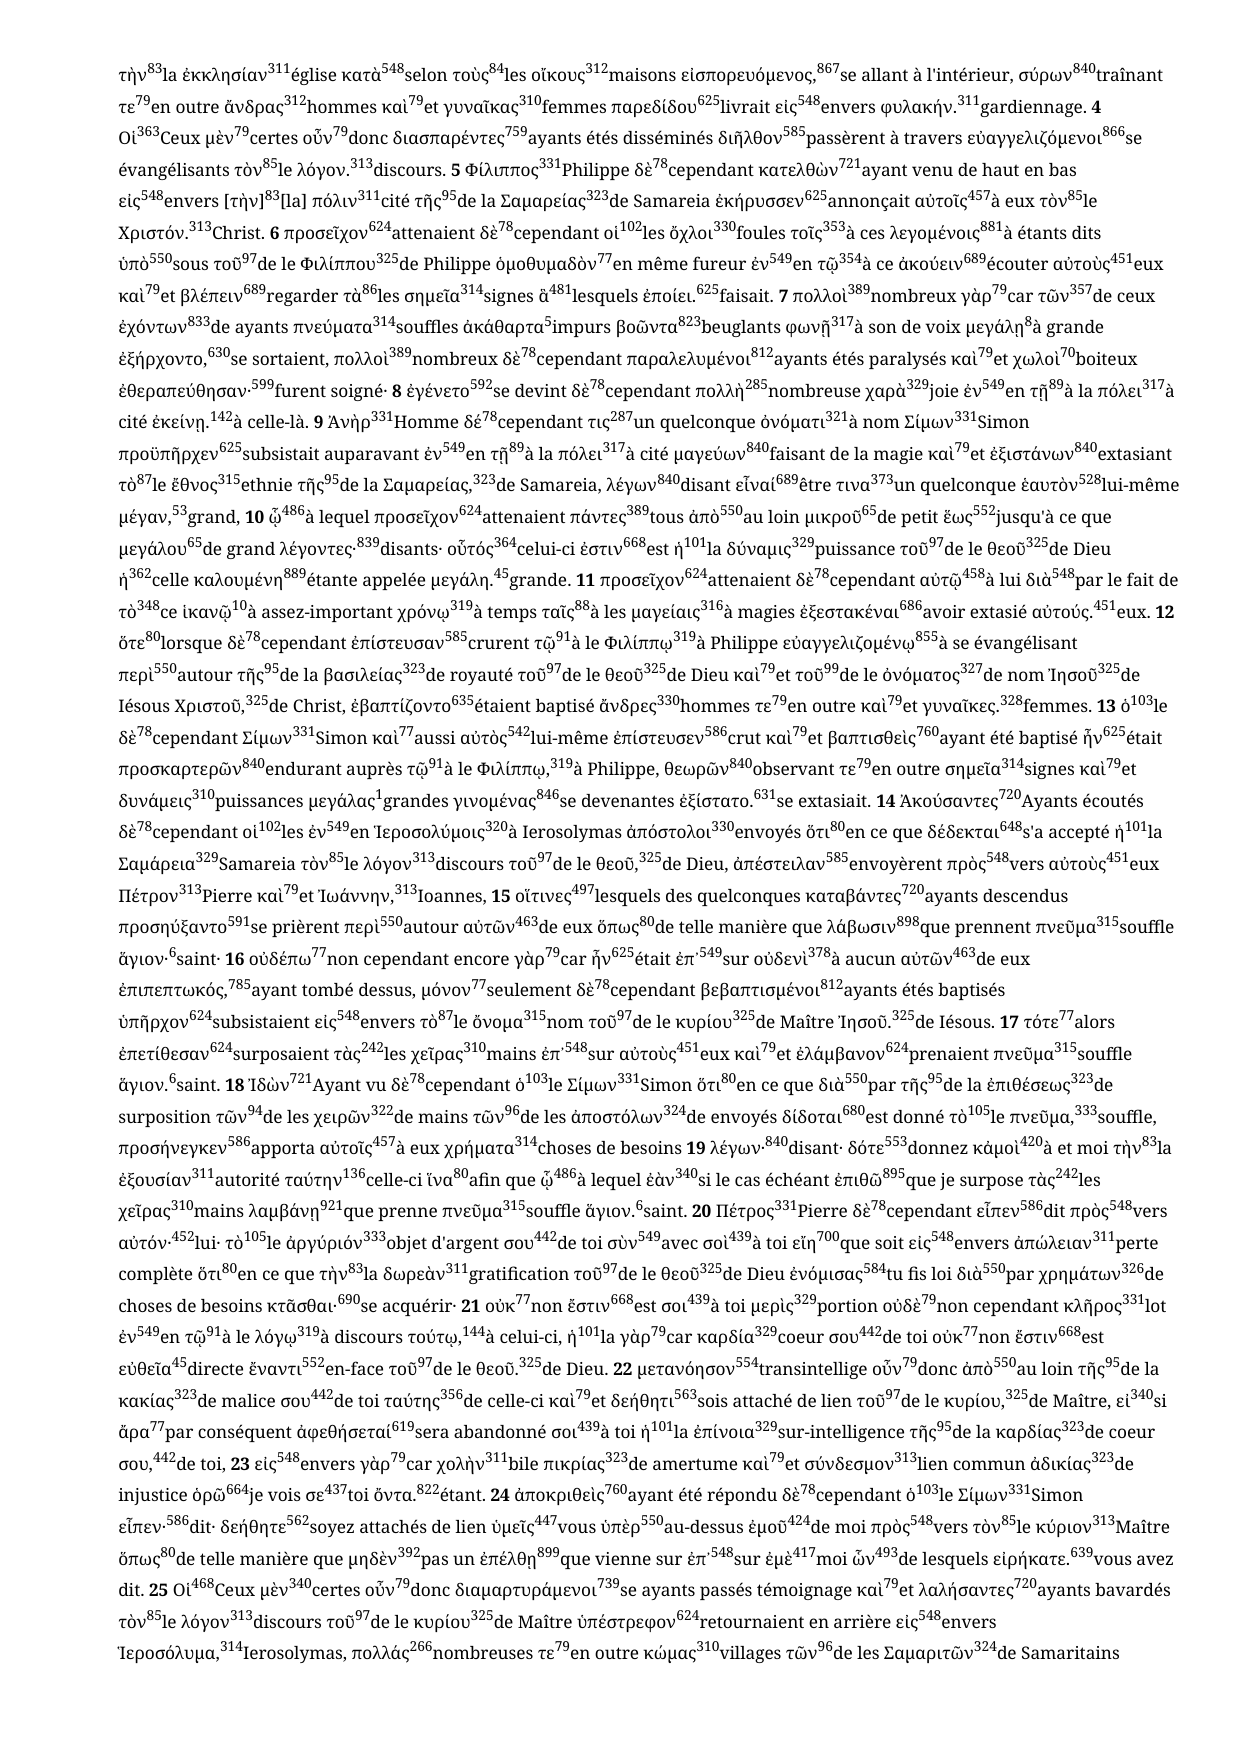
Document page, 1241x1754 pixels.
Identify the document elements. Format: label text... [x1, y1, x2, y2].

text 1 Σαῦλος331Saul δὲ78cependant ἦν625était συνευδοκῶν840estimant en bien avec τῇ89à la ἀναιρέσει317à saisie de bas en haut αὐτοῦ.464de lui. Ἐγένετο592Se devint δὲ78cependant ἐν549en ἐκείνῃ142à celle-là τῇ89à la ἡμέρᾳ317à journée διωγμὸς331poursuite μέγας22grand ἐπὶ548sur τὴν83la ἐκκλησίαν311église τὴν478celle ἐν549en Ἱεροσολύμοις,320à Ierosolymas, πάντες389tous δὲ78cependant διεσπάρησαν599furent disséminé κατὰ548selon τὰς82les χώρας310régions τῆς95de la Ἰουδαίας323de Ioudaia καὶ79et Σαμαρείας323de Samareia πλὴν552toutefois τῶν96de les ἀποστόλων.324de envoyés. 2 συνεκόμισαν585portèrent soin ensemble δὲ78cependant τὸν85le Στέφανον313Stephanos ἄνδρες330hommes εὐλαβεῖς21précautionneux καὶ79et ἐποίησαν585firent κοπετὸν313bruit de lamentation μέγαν4grand ἐπ᾽549sur αὐτῷ.458à lui. 3 Σαῦλος331Saul δὲ78cependant ἐλυμαίνετο631se infestait τὴν83la ἐκκλησίαν311église κατὰ548selon τοὺς84les οἴκους312maisons εἰσπορευόμενος,867se allant à l'intérieur, σύρων840traînant τε79en outre ἄνδρας312hommes καὶ79et γυναῖκας310femmes παρεδίδου625livrait εἰς548envers φυλακήν.311gardiennage. 4 Οἱ363Ceux μὲν79certes οὖν79donc διασπαρέντες759ayants étés disséminés διῆλθον585passèrent à travers εὐαγγελιζόμενοι866se évangélisants τὸν85le λόγον.313discours. 5 Φίλιππος331Philippe δὲ78cependant κατελθὼν721ayant venu de haut en bas εἰς548envers [τὴν]83[la] πόλιν311cité τῆς95de la Σαμαρείας323de Samareia ἐκήρυσσεν625annonçait αὐτοῖς457à eux τὸν85le Χριστόν.313Christ. 6 προσεῖχον624attenaient δὲ78cependant οἱ102les ὄχλοι330foules τοῖς353à ces λεγομένοις881à étants dits ὑπὸ550sous τοῦ97de le Φιλίππου325de Philippe ὁμοθυμαδὸν77en même fureur ἐν549en τῷ354à ce ἀκούειν689écouter αὐτοὺς451eux καὶ79et βλέπειν689regarder τὰ86les σημεῖα314signes ἃ481lesquels ἐποίει.625faisait. 7 πολλοὶ389nombreux γὰρ79car τῶν357de ceux ἐχόντων833de ayants πνεύματα314souffles ἀκάθαρτα5impurs βοῶντα823beuglants φωνῇ317à son de voix μεγάλῃ8à grande ἐξήρχοντο,630se sortaient, πολλοὶ389nombreux δὲ78cependant παραλελυμένοι812ayants étés paralysés καὶ79et χωλοὶ70boiteux ἐθεραπεύθησαν·599furent soigné· 8 ἐγένετο592se devint δὲ78cependant πολλὴ285nombreuse χαρὰ329joie ἐν549en τῇ89à la πόλει317à cité ἐκείνῃ.142à celle-là. 9 Ἀνὴρ331Homme δέ78cependant τις287un quelconque ὀνόματι321à nom Σίμων331Simon προϋπῆρχεν625subsistait auparavant ἐν549en τῇ89à la πόλει317à cité μαγεύων840faisant de la magie καὶ79et ἐξιστάνων840extasiant τὸ87le ἔθνος315ethnie τῆς95de la Σαμαρείας,323de Samareia, λέγων840disant εἶναί689être τινα373un quelconque ἑαυτὸν528lui-même μέγαν,53grand, 10 ᾧ486à lequel προσεῖχον624attenaient πάντες389tous ἀπὸ550au loin μικροῦ65de petit ἕως552jusqu'à ce que μεγάλου65de grand λέγοντες·839disants· οὗτός364celui-ci ἐστιν668est ἡ101la δύναμις329puissance τοῦ97de le θεοῦ325de Dieu ἡ362celle καλουμένη889étante appelée μεγάλη.45grande. 11 προσεῖχον624attenaient δὲ78cependant αὐτῷ458à lui διὰ548par le fait de τὸ348ce ἱκανῷ10à assez-important χρόνῳ319à temps ταῖς88à les μαγείαις316à magies ἐξεστακέναι686avoir extasié αὐτούς.451eux. 12 ὅτε80lorsque δὲ78cependant ἐπίστευσαν585crurent τῷ91à le Φιλίππῳ319à Philippe εὐαγγελιζομένῳ855à se évangélisant περὶ550autour τῆς95de la βασιλείας323de royauté τοῦ97de le θεοῦ325de Dieu καὶ79et τοῦ99de le ὀνόματος327de nom Ἰησοῦ325de Iésous Χριστοῦ,325de Christ, ἐβαπτίζοντο635étaient baptisé ἄνδρες330hommes τε79en outre καὶ79et γυναῖκες.328femmes. 13 ὁ103le δὲ78cependant Σίμων331Simon καὶ77aussi αὐτὸς542lui-même ἐπίστευσεν586crut καὶ79et βαπτισθεὶς760ayant été baptisé ἦν625était προσκαρτερῶν840endurant auprès τῷ91à le Φιλίππῳ,319à Philippe, θεωρῶν840observant τε79en outre σημεῖα314signes καὶ79et δυνάμεις310puissances μεγάλας1grandes γινομένας846se devenantes ἐξίστατο.631se extasiait. 14 Ἀκούσαντες720Ayants écoutés δὲ78cependant οἱ102les ἐν549en Ἱεροσολύμοις320à Ierosolymas ἀπόστολοι330envoyés ὅτι80en ce que δέδεκται648s'a accepté ἡ101la Σαμάρεια329Samareia τὸν85le λόγον313discours τοῦ97de le θεοῦ,325de Dieu, ἀπέστειλαν585envoyèrent πρὸς548vers αὐτοὺς451eux Πέτρον313Pierre καὶ79et Ἰωάννην,313Ioannes, 15 οἵτινες497lesquels des quelconques καταβάντες720ayants descendus προσηύξαντο591se prièrent περὶ550autour αὐτῶν463de eux ὅπως80de telle manière que λάβωσιν898que prennent πνεῦμα315souffle ἅγιον·6saint· 16 οὐδέπω77non cependant encore γὰρ79car ἦν625était ἐπ᾽549sur οὐδενὶ378à aucun αὐτῶν463de eux ἐπιπεπτωκός,785ayant tombé dessus, μόνον77seulement δὲ78cependant βεβαπτισμένοι812ayants étés baptisés ὑπῆρχον624subsistaient εἰς548envers τὸ87le ὄνομα315nom τοῦ97de le κυρίου325de Maître Ἰησοῦ.325de Iésous. 17 τότε77alors ἐπετίθεσαν624surposaient τὰς242les χεῖρας310mains ἐπ᾽548sur αὐτοὺς451eux καὶ79et ἐλάμβανον624prenaient πνεῦμα315souffle ἅγιον.6saint. 18 Ἰδὼν721Ayant vu δὲ78cependant ὁ103le Σίμων331Simon ὅτι80en ce que διὰ550par τῆς95de la ἐπιθέσεως323de surposition τῶν94de les χειρῶν322de mains τῶν96de les ἀποστόλων324de envoyés δίδοται680est donné τὸ105le πνεῦμα,333souffle, προσήνεγκεν586apporta αὐτοῖς457à eux χρήματα314choses de besoins 19 λέγων·840disant· δότε553donnez κἀμοὶ420à et moi τὴν83la ἐξουσίαν311autorité ταύτην136celle-ci ἵνα80afin que ᾧ486à lequel ἐὰν340si le cas échéant ἐπιθῶ895que je surpose τὰς242les χεῖρας310mains λαμβάνῃ921que prenne πνεῦμα315souffle ἅγιον.6saint. 20 Πέτρος331Pierre δὲ78cependant εἶπεν586dit πρὸς548vers αὐτόν·452lui· τὸ105le ἀργύριόν333objet d'argent σου442de toi σὺν549avec σοὶ439à toi εἴη700que soit εἰς548envers ἀπώλειαν311perte complète ὅτι80en ce que τὴν83la δωρεὰν311gratification τοῦ97de le θεοῦ325de Dieu ἐνόμισας584tu fis loi διὰ550par χρημάτων326de choses de besoins κτᾶσθαι·690se acquérir· 21 οὐκ77non ἔστιν668est σοι439à toi μερὶς329portion οὐδὲ79non cependant κλῆρος331lot ἐν549en τῷ91à le λόγῳ319à discours τούτῳ,144à celui-ci, ἡ101la γὰρ79car καρδία329coeur σου442de toi οὐκ77non ἔστιν668est εὐθεῖα45directe ἔναντι552en-face τοῦ97de le θεοῦ.325de Dieu. 22 μετανόησον554transintellige οὖν79donc ἀπὸ550au loin τῆς95de la κακίας323de malice σου442de toi ταύτης356de celle-ci καὶ79et δεήθητι563sois attaché de lien τοῦ97de le κυρίου,325de Maître, εἰ340si ἄρα77par conséquent ἀφεθήσεταί619sera abandonné σοι439à toi ἡ101la ἐπίνοια329sur-intelligence τῆς95de la καρδίας323de coeur σου,442de toi, 23 εἰς548envers γὰρ79car χολὴν311bile πικρίας323de amertume καὶ79et σύνδεσμον313lien commun ἀδικίας323de injustice ὁρῶ664je vois σε437toi ὄντα.822étant. 24 ἀποκριθεὶς760ayant été répondu δὲ78cependant ὁ103le Σίμων331Simon εἶπεν·586dit· δεήθητε562soyez attachés de lien ὑμεῖς447vous ὑπὲρ550au-dessus ἐμοῦ424de moi πρὸς548vers τὸν85le κύριον313Maître ὅπως80de telle manière que μηδὲν392pas un ἐπέλθῃ899que vienne sur ἐπ᾽548sur ἐμὲ417moi ὧν493de lesquels εἰρήκατε.639vous avez dit. 25 Οἱ468Ceux μὲν340certes οὖν79donc διαμαρτυράμενοι739se ayants passés témoignage καὶ79et λαλήσαντες720ayants bavardés τὸν85le λόγον313discours τοῦ97de le κυρίου325de Maître ὑπέστρεφον624retournaient en arrière εἰς548envers Ἱεροσόλυμα,314Ierosolymas, πολλάς266nombreuses τε79en outre κώμας310villages τῶν96de les Σαμαριτῶν324de Samaritains εὐηγγελίζοντο.630se évangélisaient. 26 Ἄγγελος331Messager δὲ78cependant κυρίου325de Maître ἐλάλησεν586bavarda πρὸς548vers Φίλιππον313Philippe λέγων·840disant· ἀνάστηθι554redresse καὶ79et πορεύου574te va κατὰ548selon μεσημβρίαν311midi ἐπὶ548sur τὴν83la ὁδὸν311chemin τὴν344celle καταβαίνουσαν820descendante ἀπὸ550au loin Ἰερουσαλὴμ323de Ierousalem εἰς548envers Γάζαν,311Gaza, αὕτη362celle-ci ἐστὶν668est ἔρημος.45déserte. 27 καὶ79et ἀναστὰς721ayant redressé ἐπορεύθη.600fut allé. καὶ79et ἰδοὺ306voici ἀνὴρ331homme Αἰθίοψ331Ethiopien εὐνοῦχος331eunuque δυνάστης331dynaste Κανδάκης323de Kandake βασιλίσσης323de reine Αἰθιόπων,324de Ethiopiens, ὃς498lequel ἦν625était ἐπὶ550sur πάσης279de toute τῆς95de la γάζης323de trésorerie αὐτῆς,462de elle, ὃς498lequel ἐληλύθει659avait venu προσκυνήσων765qui prosternera vers εἰς548envers Ἰερουσαλήμ,311Ierousalem, 28 ἦν625était τε79en outre ὑποστρέφων840retournant en arrière καὶ79et καθήμενος867se étant assis ἐπὶ550sur τοῦ99de le ἅρματος327de char αὐτοῦ464de lui καὶ79et ἀνεγίνωσκεν625prenait connaissance τὸν85le προφήτην313prophète Ἠσαΐαν.313Ésaïa. 29 εἶπεν586dit δὲ78cependant τὸ105le πνεῦμα333souffle τῷ91à le Φιλίππῳ·319à Philippe· πρόσελθε554viens vers καὶ79et κολλήθητι563sois collé τῷ93à le ἅρματι321à char τούτῳ.146à ce-ci. 30 προσδραμὼν721ayant couru vers δὲ78cependant ὁ103le Φίλιππος331Philippe ἤκουσεν586écouta αὐτοῦ464de lui ἀναγινώσκοντος834de prenant connaissance Ἠσαΐαν313Ésaïa τὸν85le προφήτην313prophète καὶ79et εἶπεν·586dit· ἆρά80alors est-ce que γε77du moins γινώσκεις666tu connais ἃ481lesquels ἀναγινώσκεις;666tu prends connaissance; 31 ὁ469celui δὲ78cependant εἶπεν·586dit· πῶς77comment? γὰρ79car ἂν340le cas échéant δυναίμην701que je me puisse ἐὰν80si le cas échéant μή77ne pas τις390un quelconque ὁδηγήσει606guidera en chemin με;417moi; παρεκάλεσέν586appela à côté τε79en outre τὸν85le Φίλιππον313Philippe ἀναβάντα707ayant monté καθίσαι681asseoir σὺν549avec αὐτῷ.458à lui. 32 ἡ101la δὲ78cependant περιοχὴ329partie τῆς95de la γραφῆς323de graphe ἣν478laquelle ἀνεγίνωσκεν625prenait connaissance ἦν625était αὕτη·362celle-ci· ὡς80comme πρόβατον333brebis ἐπὶ548sur σφαγὴν311égorgement ἤχθη600fut conduit καὶ79et ὡς80comme ἀμνὸς331agneau ἐναντίον552en-présence τοῦ358de celui κείραντος716de ayant tondu αὐτὸν452lui ἄφωνος,47sans son de voix, οὕτως77ainsi οὐκ77non ἀνοίγει668ouvre τὸ87le στόμα315bouche αὐτοῦ.464de lui. 33 Ἐν549En τῇ89à la ταπεινώσει317à bassesse [αὐτοῦ]464[de lui] ἡ101la κρίσις329jugement αὐτοῦ464de lui ἤρθη·600fut levé· τὴν83la γενεὰν311génération αὐτοῦ464de lui τίς410quel διηγήσεται;612se racontera complètement; ὅτι80en ce que αἴρεται680est levé ἀπὸ550au loin τῆς95de la γῆς323de terre ἡ101la ζωὴ329vie αὐτοῦ.464de lui. 34 ἀποκριθεὶς760ayant été répondu δὲ78cependant ὁ103le εὐνοῦχος331eunuque τῷ91à le Φιλίππῳ319à Philippe εἶπεν·586dit· δέομαί670je m'attache de lien σου,442de toi, περὶ550autour τίνος405de quel ὁ103le προφήτης331prophète λέγει668dit τοῦτο;348ce-ci; περὶ550autour ἑαυτοῦ537de lui-même ἢ79ou περὶ550autour ἑτέρου384de autre-différent τινός;281de un quelconque; 35 ἀνοίξας721ayant ouvert δὲ78cependant ὁ103le Φίλιππος331Philippe τὸ87le στόμα315bouche αὐτοῦ464de lui καὶ79et ἀρξάμενος740se ayant originé ἀπὸ550au loin τῆς95de la γραφῆς323de graphe ταύτης148de celle-ci εὐηγγελίσατο592se évangélisa αὐτῷ458à lui τὸν85le Ἰησοῦν.313Iésous. 36 ὡς80comme δὲ78cependant ἐπορεύοντο630se allaient κατὰ548selon τὴν83la ὁδόν,311chemin, ἦλθον585vinrent ἐπί548sur τι271un quelconque ὕδωρ,315eau, καί79et φησιν668déclare ὁ103le εὐνοῦχος·331eunuque· ἰδοὺ306voici ὕδωρ,333eau, τί412quel κωλύει668empêche με417moi βαπτισθῆναι;683être baptisé; 37 38 καὶ79et ἐκέλευσεν586ordonna στῆναι681dresser τὸ87le ἅρμα315char καὶ79et κατέβησαν585descendirent ἀμφότεροι389tous deux εἰς548envers τὸ87le ὕδωρ,315eau, ὅ103le τε79en outre Φίλιππος331Philippe καὶ79et ὁ103le εὐνοῦχος,331eunuque, καὶ79et ἐβάπτισεν586baptisa αὐτόν.452lui. 39 ὅτε80lorsque δὲ78cependant ἀνέβησαν585montèrent ἐκ550hors τοῦ99de le ὕδατος,327de eau, πνεῦμα333souffle κυρίου325de Maître ἥρπασεν586ravit τὸν85le Φίλιππον313Philippe καὶ79et οὐκ77non εἶδεν586vit αὐτὸν452lui οὐκέτι77non plus ὁ103le εὐνοῦχος,331eunuque, ἐπορεύετο631se allait γὰρ79car τὴν83la ὁδὸν311chemin αὐτοῦ464de lui χαίρων.840étant de joie. 40 Φίλιππος331Philippe δὲ78cependant εὑρέθη600fut trouvé εἰς548envers Ἄζωτον·311Azot· καὶ79et διερχόμενος867se passant à travers εὐηγγελίζετο631se évangélisait τὰς82les πόλεις310cités πάσας266toutes ἕως80jusqu'à ce que τοῦ360de ce ἐλθεῖν681venir αὐτὸν452lui εἰς548envers Καισάρειαν.311Kaesareia. [118, 59, 1181, 1665]
